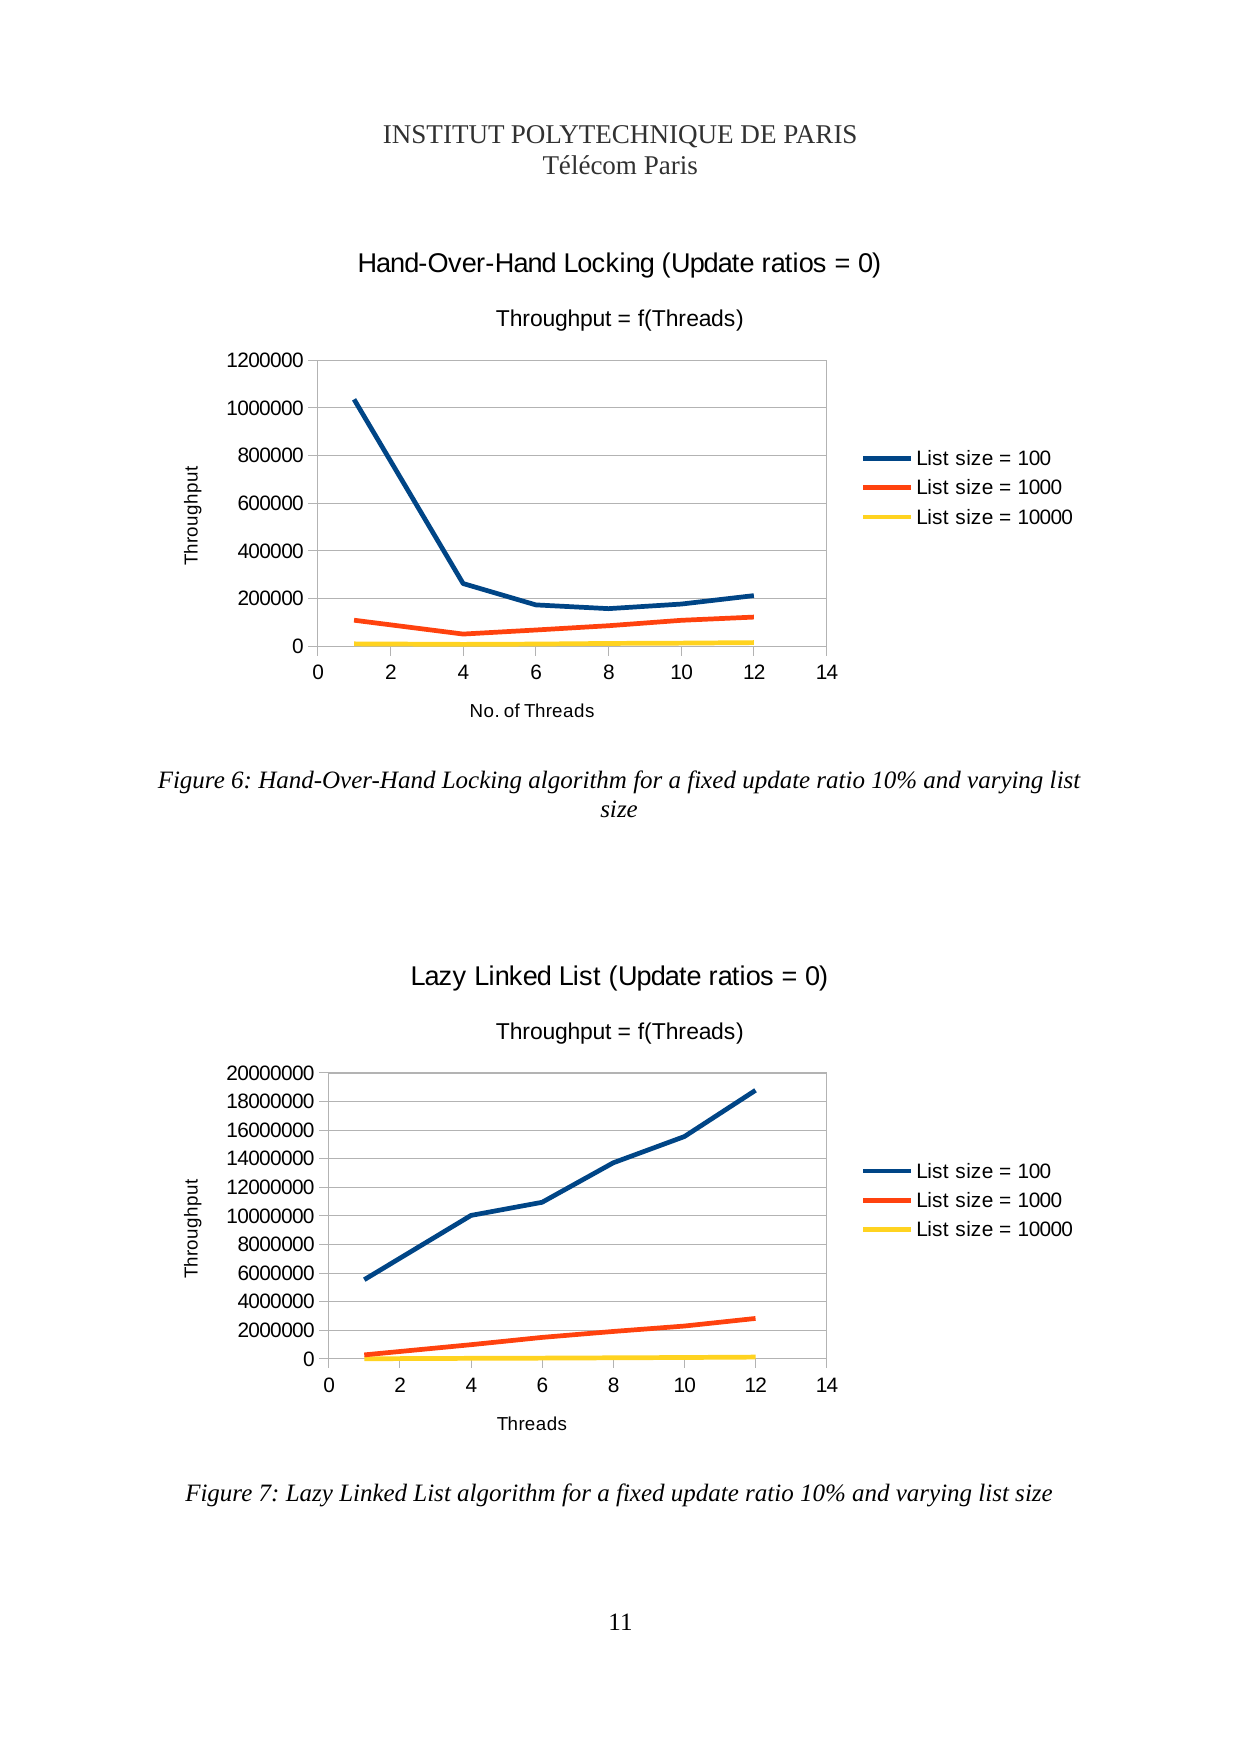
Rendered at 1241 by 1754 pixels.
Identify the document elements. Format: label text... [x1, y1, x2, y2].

text Figure 6: Hand-Over-Hand Locking algorithm for a fixed update ratio 10% and varying list size [148, 753, 1092, 823]
text Figure 7: Lazy Linked List algorithm for a fixed update ratio 10% and varying list size [148, 1466, 1092, 1507]
